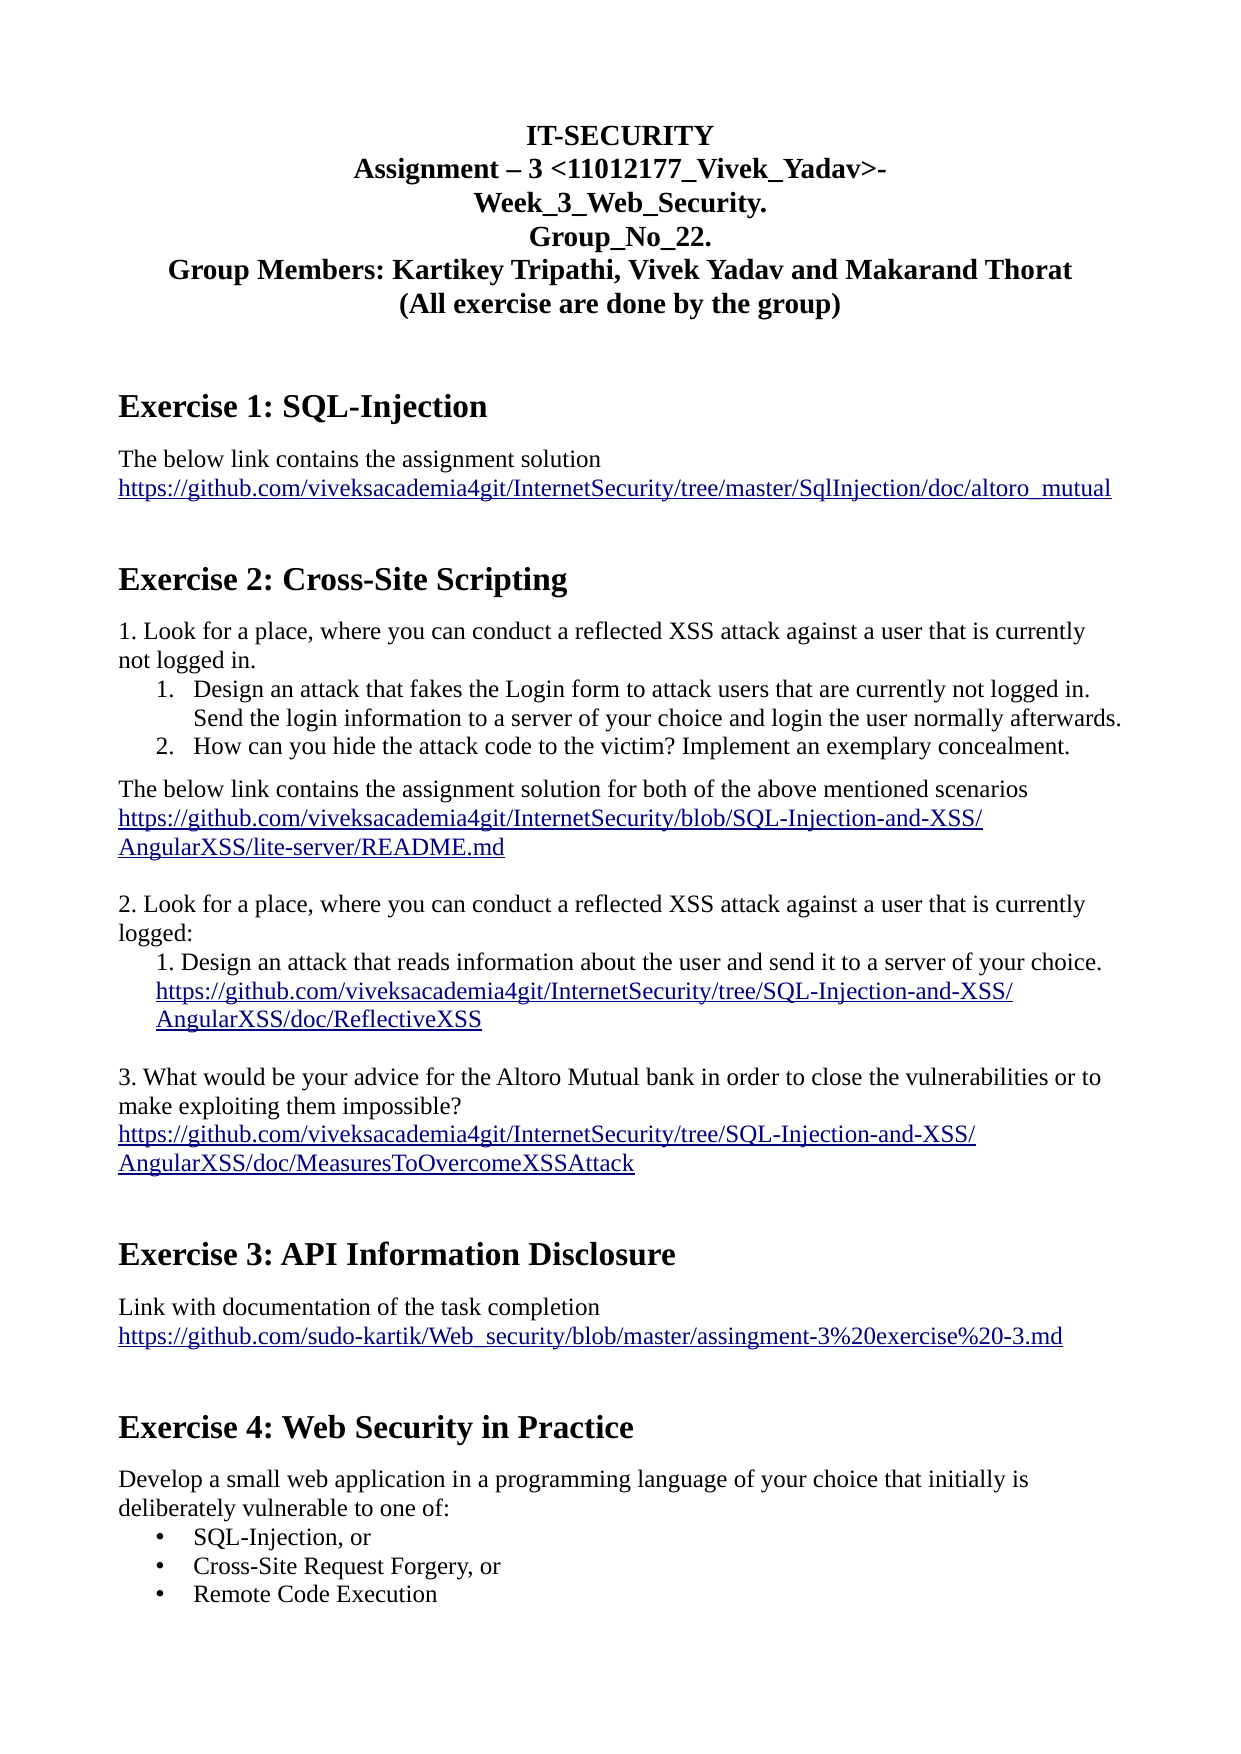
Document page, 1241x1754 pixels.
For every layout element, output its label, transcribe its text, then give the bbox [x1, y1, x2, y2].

text Exercise 3: API Information Disclosure [118, 1234, 1122, 1273]
list Remote Code Execution [156, 1579, 1122, 1608]
list Design an attack that fakes the Login form to attack users that are currently not logged in. Send the login information to a server of your choice and login the user normally afterwards. [156, 674, 1122, 731]
text https://github.com/viveksacademia4git/InternetSecurity/tree/SQL-Injection-and-XSS/AngularXSS/doc/ReflectiveXSS [156, 976, 1122, 1033]
text Week_3_Web_Security. [118, 185, 1122, 219]
text (All exercise are done by the group) [118, 286, 1122, 319]
text Exercise 4: Web Security in Practice [118, 1407, 1122, 1445]
text Exercise 2: Cross-Site Scripting [118, 559, 1122, 597]
text https://github.com/viveksacademia4git/InternetSecurity/tree/master/SqlInjection/doc/altoro_mutual [118, 473, 1122, 501]
text Link with documentation of the task completion [118, 1292, 1122, 1321]
text 3. What would be your advice for the Altoro Mutual bank in order to close the vulnerabilities or to make exploiting them impossible? [118, 1062, 1122, 1119]
list SQL-Injection, or [156, 1522, 1122, 1551]
text IT-SECURITY [118, 118, 1122, 152]
text https://github.com/sudo-kartik/Web_security/blob/master/assingment-3%20exercise%20-3.md [118, 1321, 1122, 1349]
text The below link contains the assignment solution [118, 444, 1122, 473]
text https://github.com/viveksacademia4git/InternetSecurity/blob/SQL-Injection-and-XSS/AngularXSS/lite-server/README.md [118, 803, 1122, 861]
text Assignment – 3 <11012177_Vivek_Yadav>- [118, 152, 1122, 185]
text 1. Look for a place, where you can conduct a reflected XSS attack against a user that is currently not logged in. [118, 616, 1122, 674]
text Group Members: Kartikey Tripathi, Vivek Yadav and Makarand Thorat [118, 252, 1122, 286]
text The below link contains the assignment solution for both of the above mentioned scenarios [118, 774, 1122, 803]
text Develop a small web application in a programming language of your choice that initially is deliberately vulnerable to one of: [118, 1464, 1122, 1522]
text 2. Look for a place, where you can conduct a reflected XSS attack against a user that is currently logged: [118, 889, 1122, 947]
list How can you hide the attack code to the victim? Implement an exemplary concealment. [156, 731, 1122, 760]
text Exercise 1: SQL-Injection [118, 386, 1122, 425]
text 1. Design an attack that reads information about the user and send it to a server of your choice. [156, 947, 1122, 976]
list Cross-Site Request Forgery, or [156, 1551, 1122, 1579]
text Group_No_22. [118, 219, 1122, 252]
text https://github.com/viveksacademia4git/InternetSecurity/tree/SQL-Injection-and-XSS/AngularXSS/doc/MeasuresToOvercomeXSSAttack [118, 1119, 1122, 1177]
